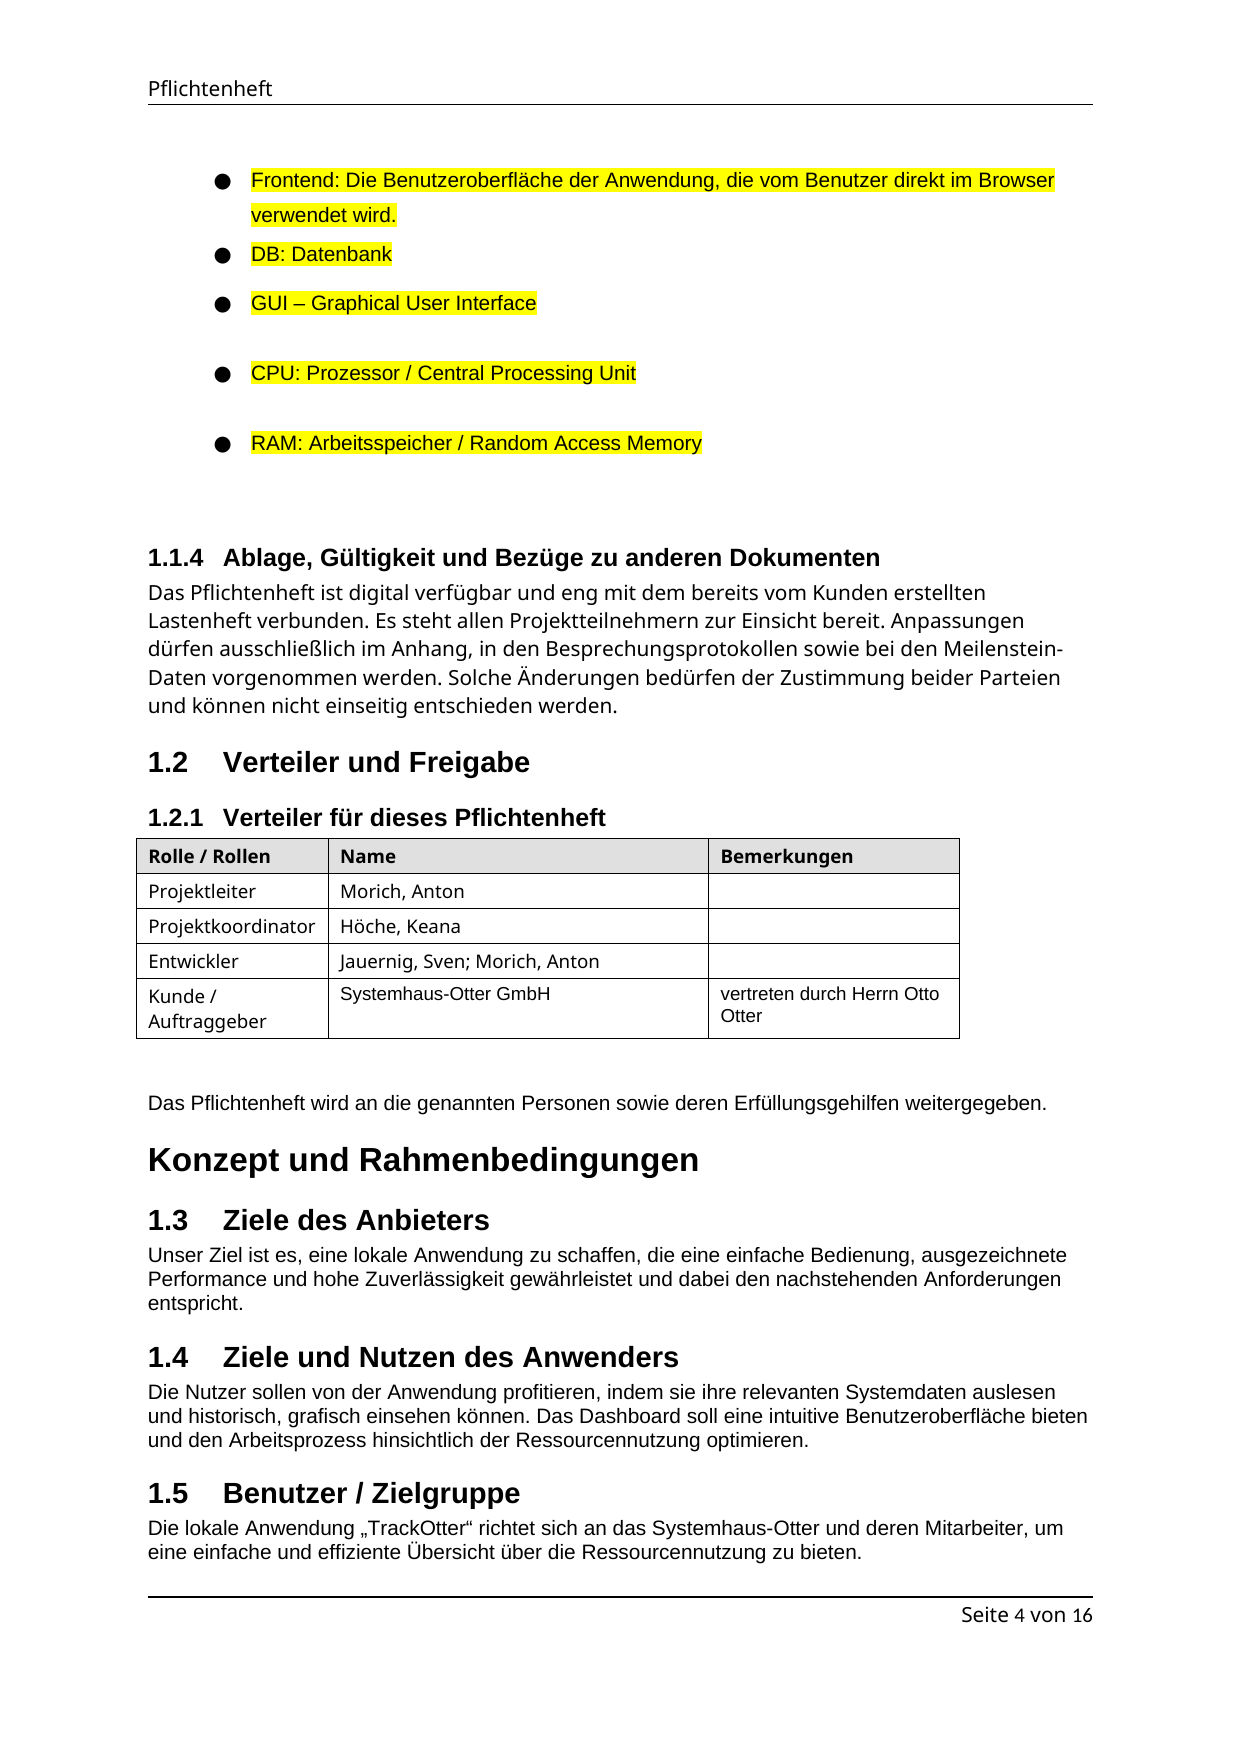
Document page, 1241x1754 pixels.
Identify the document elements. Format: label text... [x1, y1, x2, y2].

list Verteiler für dieses Pflichtenheft [148, 803, 1093, 832]
table_cell [709, 909, 959, 943]
table_cell Morich, Anton [329, 874, 708, 908]
table_cell Projektleiter [137, 874, 328, 908]
table_cell vertreten durch Herrn Otto Otter [709, 979, 959, 1038]
list Benutzer / Zielgruppe [148, 1476, 1093, 1510]
table_header Name [329, 839, 708, 873]
text Die Nutzer sollen von der Anwendung profitieren, indem sie ihre relevanten Systemdaten auslesen und historisch, grafisch einsehen können. Das Dashboard soll eine intuitive Benutzeroberfläche bieten und den Arbeitsprozess hinsichtlich der Ressourcennutzung optimieren. [148, 1379, 1093, 1451]
list Ziele des Anbieters [148, 1203, 1093, 1237]
text Konzept und Rahmenbedingungen [148, 1140, 1093, 1178]
table_cell [709, 874, 959, 908]
list RAM: Arbeitsspeicher / Random Access Memory [213, 419, 1093, 462]
list Frontend: Die Benutzeroberfläche der Anwendung, die vom Benutzer direkt im Browser verwendet wird. [213, 157, 1093, 227]
table_cell Höche, Keana [329, 909, 708, 943]
table_cell Systemhaus-Otter GmbH [329, 979, 708, 1038]
table_cell Jauernig, Sven; Morich, Anton [329, 944, 708, 978]
table_header Bemerkungen [709, 839, 959, 873]
table_cell [709, 944, 959, 978]
list DB: Datenbank [213, 230, 1093, 273]
text Das Pflichtenheft wird an die genannten Personen sowie deren Erfüllungsgehilfen weitergegeben. [148, 1091, 1093, 1115]
list Verteiler und Freigabe [148, 745, 1093, 778]
text Die lokale Anwendung „TrackOtter“ richtet sich an das Systemhaus-Otter und deren Mitarbeiter, um eine einfache und effiziente Übersicht über die Ressourcennutzung zu bieten. [148, 1516, 1093, 1564]
table_cell Kunde / Auftraggeber [137, 979, 328, 1038]
table_cell Projektkoordinator [137, 909, 328, 943]
list GUI – Graphical User Interface [213, 279, 1093, 322]
text Unser Ziel ist es, eine lokale Anwendung zu schaffen, die eine einfache Bedienung, ausgezeichnete Performance und hohe Zuverlässigkeit gewährleistet und dabei den nachstehenden Anforderungen entspricht. [148, 1243, 1093, 1315]
table_header Rolle / Rollen [137, 839, 328, 873]
list Ziele und Nutzen des Anwenders [148, 1340, 1093, 1373]
list Ablage, Gültigkeit und Bezüge zu anderen Dokumenten [148, 543, 1093, 571]
table_cell Entwickler [137, 944, 328, 978]
text Das Pflichtenheft ist digital verfügbar und eng mit dem bereits vom Kunden erstellten Lastenheft verbunden. Es steht allen Projektteilnehmern zur Einsicht bereit. Anpassungen dürfen ausschließlich im Anhang, in den Besprechungsprotokollen sowie bei den Meilenstein-Daten vorgenommen werden. Solche Änderungen bedürfen der Zustimmung beider Parteien und können nicht einseitig entschieden werden. [148, 578, 1093, 720]
list CPU: Prozessor / Central Processing Unit [213, 349, 1093, 392]
